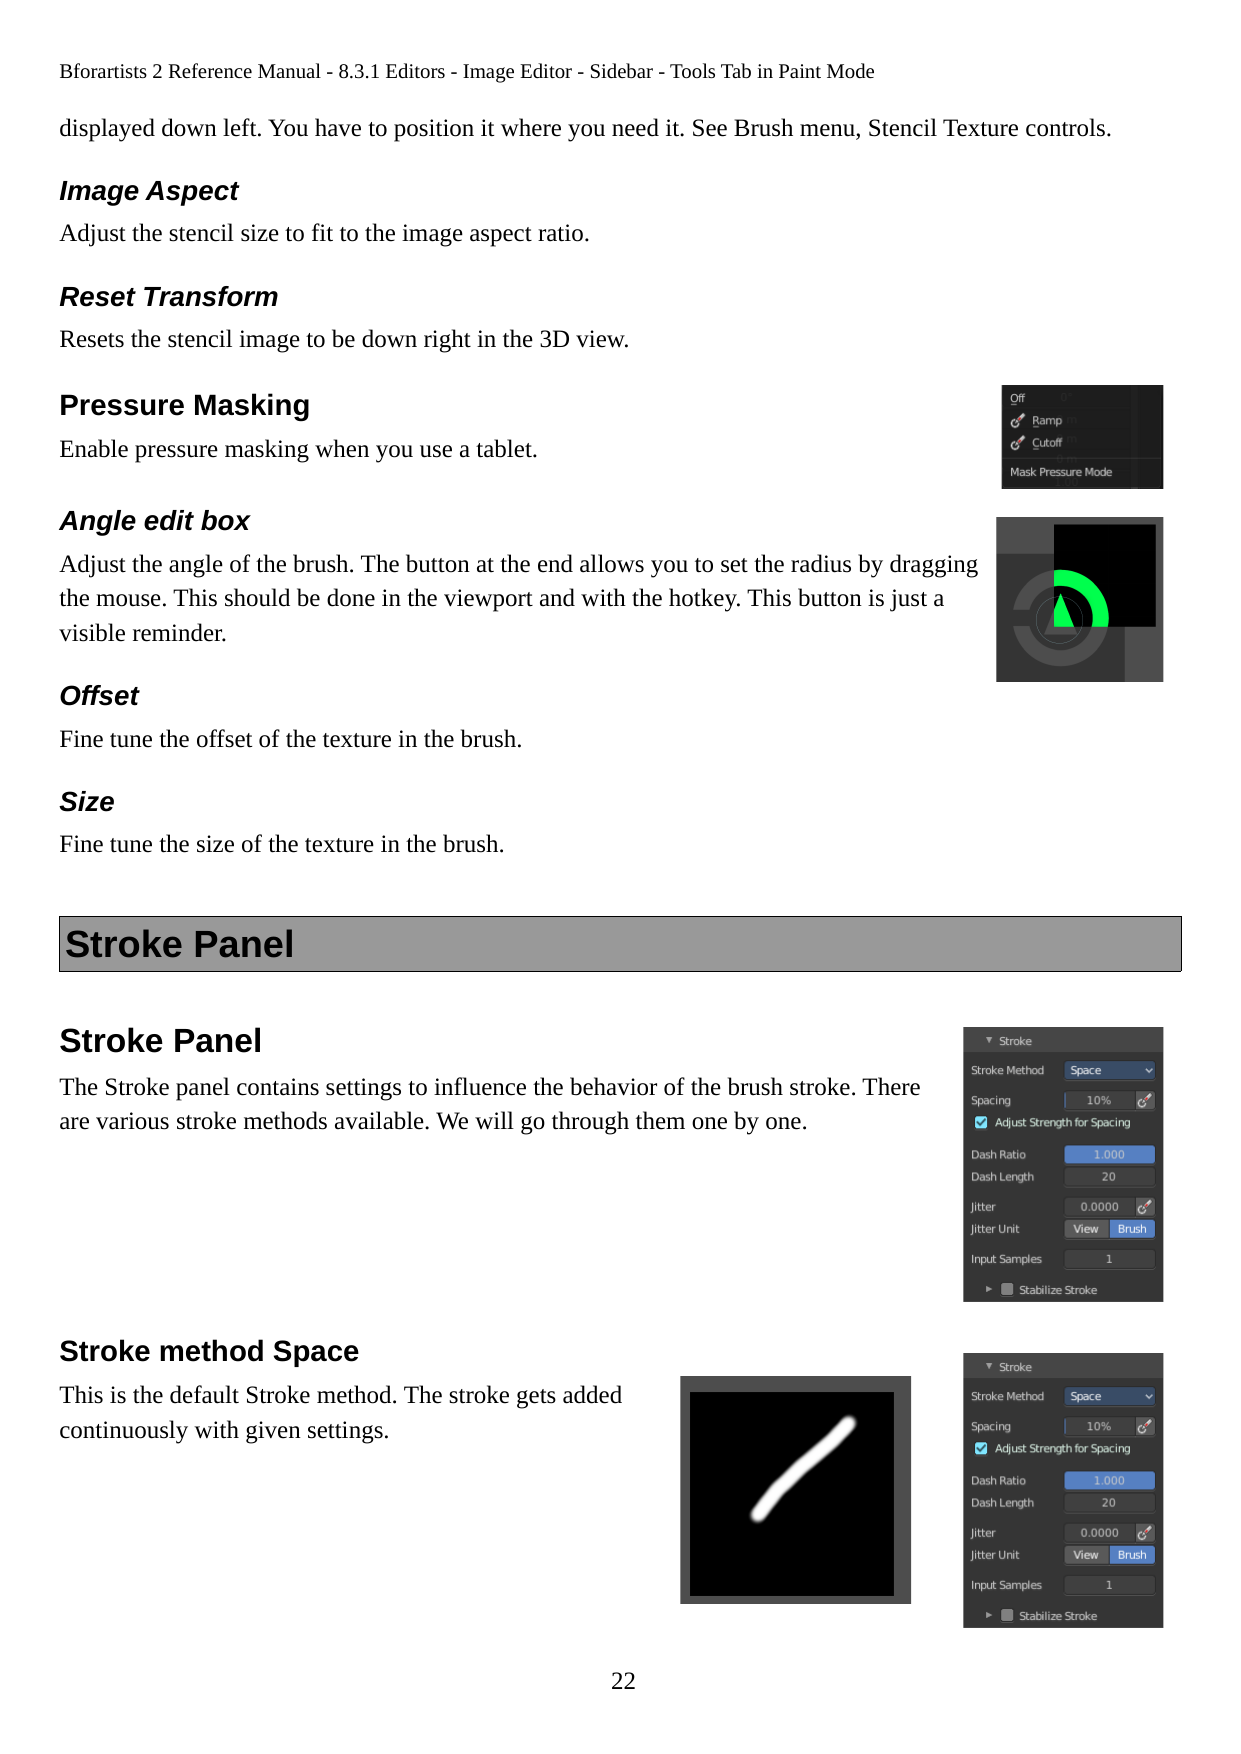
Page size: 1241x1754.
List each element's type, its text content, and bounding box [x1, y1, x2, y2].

text Fine tune the offset of the texture in the brush. [59, 724, 1181, 752]
subtitle Pressure Masking [59, 388, 1001, 422]
subtitle Reset Transform [59, 280, 1181, 312]
subtitle Stroke Panel [59, 1021, 1181, 1059]
subtitle Stroke method Space [59, 1334, 1181, 1368]
picture [996, 517, 1164, 682]
picture [680, 1376, 912, 1604]
subtitle Size [59, 785, 1181, 817]
text Adjust the stencil size to fit to the image aspect ratio. [59, 218, 1181, 247]
picture [1001, 385, 1164, 489]
picture [963, 1353, 1164, 1628]
table_header Stroke Panel [60, 917, 1181, 971]
text Fine tune the size of the texture in the brush. [59, 829, 1181, 858]
text Resets the stencil image to be down right in the 3D view. [59, 324, 1181, 353]
text Adjust the angle of the brush. The button at the end allows you to set the radius by dragging the mouse. This should be done in the viewport and with the hotkey. This button is just a visible reminder. [59, 549, 996, 646]
text Enable pressure masking when you use a tablet. [59, 434, 1001, 463]
text displayed down left. You have to position it where you need it. See Brush menu, Stencil Texture controls. [59, 113, 1181, 141]
text The Stroke panel contains settings to influence the behavior of the brush stroke. There are various stroke methods available. We will go through them one by one. [59, 1072, 963, 1135]
subtitle Offset [59, 679, 1181, 711]
subtitle [1164, 388, 1181, 422]
subtitle Image Aspect [59, 174, 1181, 206]
text [912, 1380, 963, 1443]
text This is the default Stroke method. The stroke gets added continuously with given settings. [59, 1380, 680, 1443]
picture [963, 1027, 1164, 1302]
subtitle Angle edit box [59, 504, 1181, 536]
